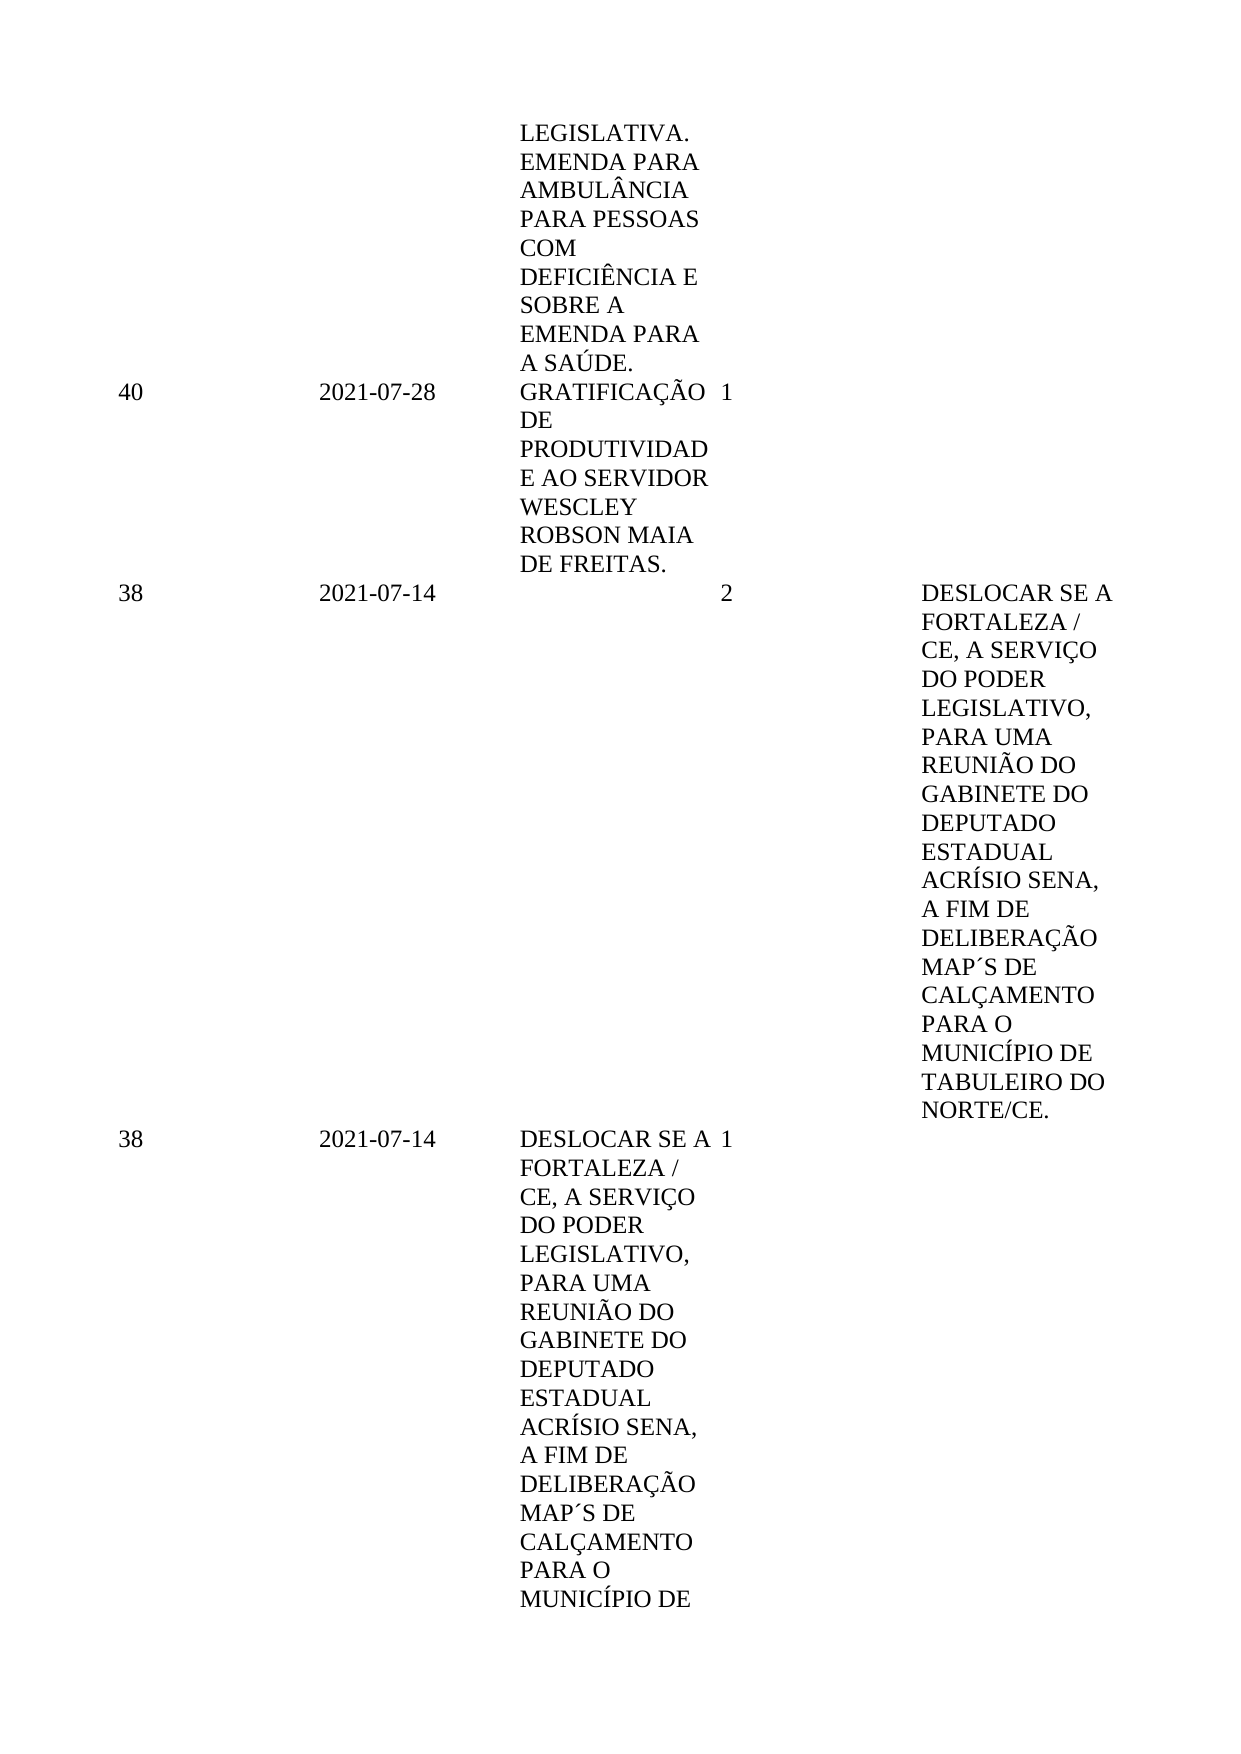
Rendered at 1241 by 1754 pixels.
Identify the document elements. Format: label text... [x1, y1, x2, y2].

table_cell DESLOCAR SE A FORTALEZA / CE, A SERVIÇO DO PODER LEGISLATIVO, PARA UMA REUNIÃO DO GABINETE DO DEPUTADO ESTADUAL ACRÍSIO SENA, A FIM DE DELIBERAÇÃO MAP´S DE CALÇAMENTO PARA O MUNICÍPIO DE TABULEIRO DO NORTE/CE. [921, 578, 1122, 1124]
table_cell 38 [118, 1124, 319, 1613]
table_cell 1 [720, 1124, 921, 1613]
table_cell 40 [118, 377, 319, 578]
table_cell DESLOCAR SE A FORTALEZA / CE, A SERVIÇO DO PODER LEGISLATIVO, PARA UMA REUNIÃO DO GABINETE DO DEPUTADO ESTADUAL ACRÍSIO SENA, A FIM DE DELIBERAÇÃO MAP´S DE CALÇAMENTO PARA O MUNICÍPIO DE [520, 1124, 720, 1613]
table_cell [921, 1124, 1122, 1613]
table_cell 2021-07-28 [319, 377, 519, 578]
table_cell [921, 377, 1122, 578]
table_cell 38 [118, 578, 319, 1124]
table_cell 2021-07-14 [319, 1124, 519, 1613]
table_cell [720, 118, 921, 377]
table_cell 1 [720, 377, 921, 578]
table_cell 2021-07-14 [319, 578, 519, 1124]
table_cell [921, 118, 1122, 377]
table_cell [118, 118, 319, 377]
table_cell GRATIFICAÇÃO DE PRODUTIVIDADE AO SERVIDOR WESCLEY ROBSON MAIA DE FREITAS. [520, 377, 720, 578]
table_cell LEGISLATIVA. EMENDA PARA AMBULÂNCIA PARA PESSOAS COM DEFICIÊNCIA E SOBRE A EMENDA PARA A SAÚDE. [520, 118, 720, 377]
table_cell 2 [720, 578, 921, 1124]
table_cell [520, 578, 720, 1124]
table_cell [319, 118, 519, 377]
